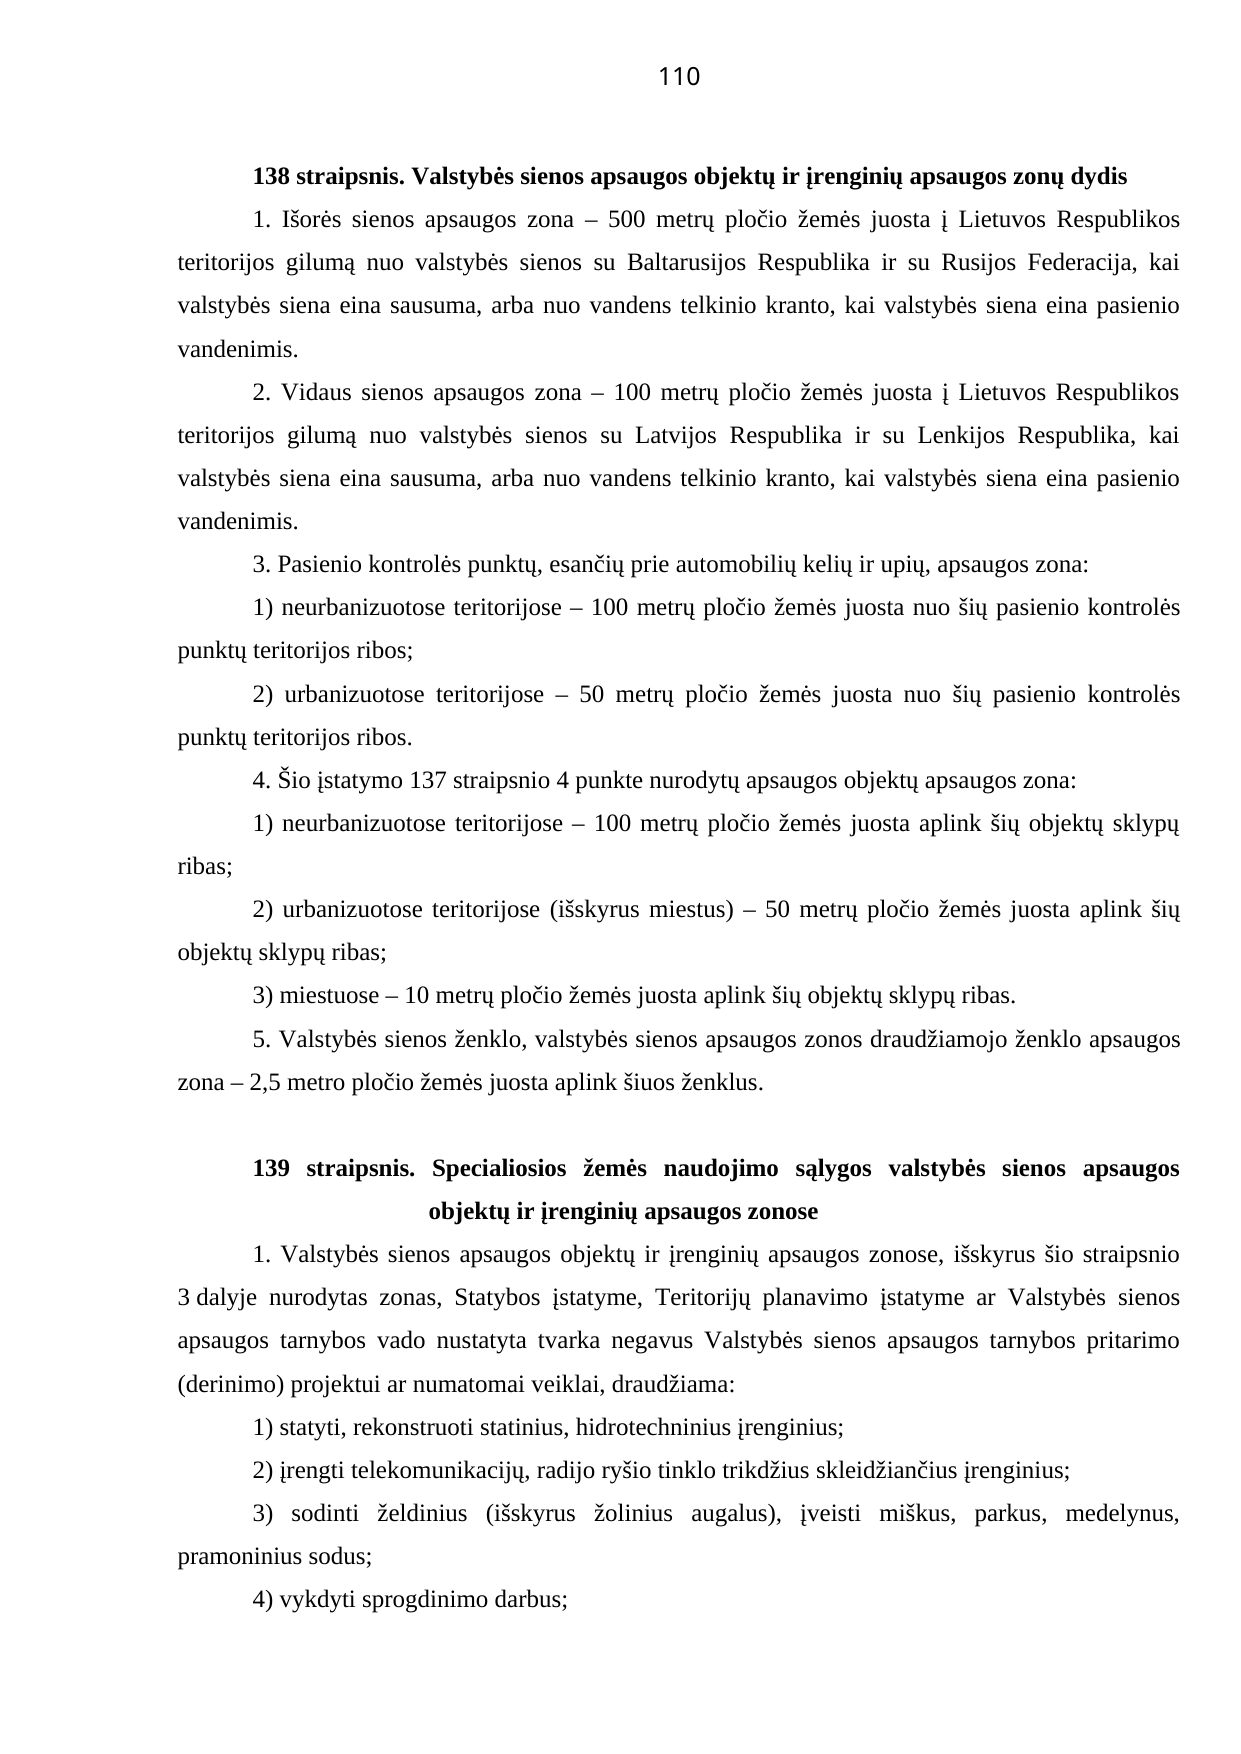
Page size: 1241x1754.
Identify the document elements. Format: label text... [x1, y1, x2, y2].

text 1. Valstybės sienos apsaugos objektų ir įrenginių apsaugos zonose, išskyrus šio straipsnio 3 dalyje nurodytas zonas, Statybos įstatyme, Teritorijų planavimo įstatyme ar Valstybės sienos apsaugos tarnybos vado nustatyta tvarka negavus Valstybės sienos apsaugos tarnybos pritarimo (derinimo) projektui ar numatomai veiklai, draudžiama: [177, 1239, 1181, 1397]
text 1) statyti, rekonstruoti statinius, hidrotechninius įrenginius; [177, 1412, 1181, 1441]
text 2) įrengti telekomunikacijų, radijo ryšio tinklo trikdžius skleidžiančius įrenginius; [177, 1455, 1181, 1484]
text 2) urbanizuotose teritorijose – 50 metrų pločio žemės juosta nuo šių pasienio kontrolės punktų teritorijos ribos. [177, 679, 1181, 751]
text 4) vykdyti sprogdinimo darbus; [177, 1584, 1181, 1613]
text 3. Pasienio kontrolės punktų, esančių prie automobilių kelių ir upių, apsaugos zona: [177, 549, 1181, 578]
text 1) neurbanizuotose teritorijose – 100 metrų pločio žemės juosta aplink šių objektų sklypų ribas; [177, 808, 1181, 880]
text 1. Išorės sienos apsaugos zona – 500 metrų pločio žemės juosta į Lietuvos Respublikos teritorijos gilumą nuo valstybės sienos su Baltarusijos Respublika ir su Rusijos Federacija, kai valstybės siena eina sausuma, arba nuo vandens telkinio kranto, kai valstybės siena eina pasienio vandenimis. [177, 204, 1181, 362]
text 3) miestuose – 10 metrų pločio žemės juosta aplink šių objektų sklypų ribas. [177, 981, 1181, 1009]
text 5. Valstybės sienos ženklo, valstybės sienos apsaugos zonos draudžiamojo ženklo apsaugos zona – 2,5 metro pločio žemės juosta aplink šiuos ženklus. [177, 1024, 1181, 1096]
text 3) sodinti želdinius (išskyrus žolinius augalus), įveisti miškus, parkus, medelynus, pramoninius sodus; [177, 1498, 1181, 1570]
text 139 straipsnis. Specialiosios žemės naudojimo sąlygos valstybės sienos apsaugos objektų ir įrenginių apsaugos zonose [252, 1153, 1181, 1225]
text 4. Šio įstatymo 137 straipsnio 4 punkte nurodytų apsaugos objektų apsaugos zona: [177, 765, 1181, 794]
text 1) neurbanizuotose teritorijose – 100 metrų pločio žemės juosta nuo šių pasienio kontrolės punktų teritorijos ribos; [177, 592, 1181, 664]
text 138 straipsnis. Valstybės sienos apsaugos objektų ir įrenginių apsaugos zonų dydis [177, 161, 1181, 190]
text 2. Vidaus sienos apsaugos zona – 100 metrų pločio žemės juosta į Lietuvos Respublikos teritorijos gilumą nuo valstybės sienos su Latvijos Respublika ir su Lenkijos Respublika, kai valstybės siena eina sausuma, arba nuo vandens telkinio kranto, kai valstybės siena eina pasienio vandenimis. [177, 377, 1181, 535]
text 2) urbanizuotose teritorijose (išskyrus miestus) – 50 metrų pločio žemės juosta aplink šių objektų sklypų ribas; [177, 894, 1181, 966]
